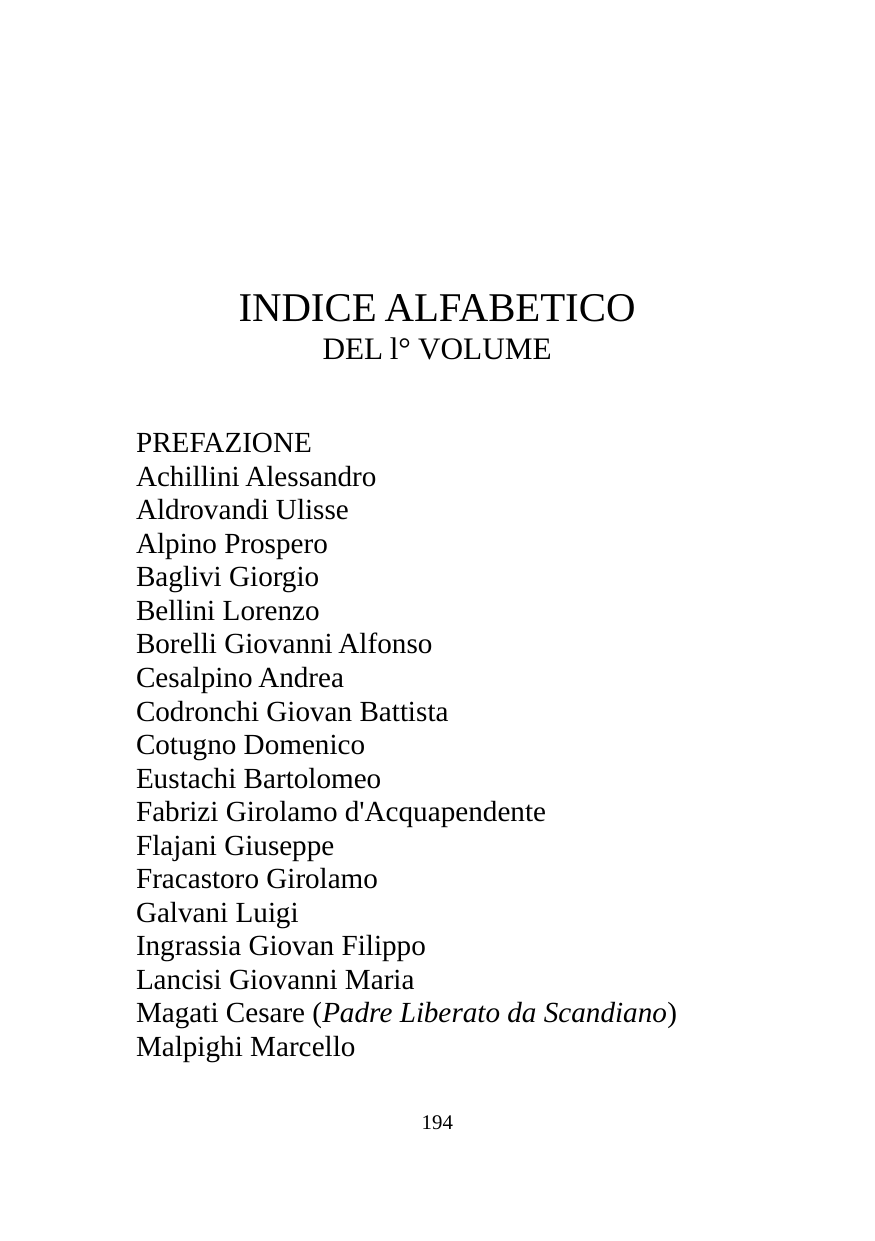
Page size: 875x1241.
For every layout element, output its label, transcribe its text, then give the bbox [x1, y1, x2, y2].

text Lancisi Giovanni Maria [106, 962, 768, 996]
text PREFAZIONE [106, 425, 768, 459]
text Eustachi Bartolomeo [106, 761, 768, 794]
text Alpino Prospero [106, 526, 768, 559]
text Ingrassia Giovan Filippo [106, 928, 768, 962]
text Fracastoro Girolamo [106, 861, 768, 895]
text Achillini Alessandro [106, 459, 768, 492]
text Fabrizi Girolamo d'Acquapendente [106, 794, 768, 828]
text Borelli Giovanni Alfonso [106, 627, 768, 660]
text Cesalpino Andrea [106, 660, 768, 694]
text Cotugno Domenico [106, 727, 768, 761]
text Baglivi Giorgio [106, 559, 768, 593]
text Aldrovandi Ulisse [106, 492, 768, 526]
text Codronchi Giovan Battista [106, 694, 768, 727]
text Bellini Lorenzo [106, 593, 768, 627]
text Magati Cesare (Padre Liberato da Scandiano) [106, 996, 768, 1029]
text Galvani Luigi [106, 895, 768, 928]
text Malpighi Marcello [106, 1029, 768, 1063]
subtitle INDICE ALFABETICO DEL l° VOLUME [106, 283, 768, 366]
text Flajani Giuseppe [106, 828, 768, 861]
